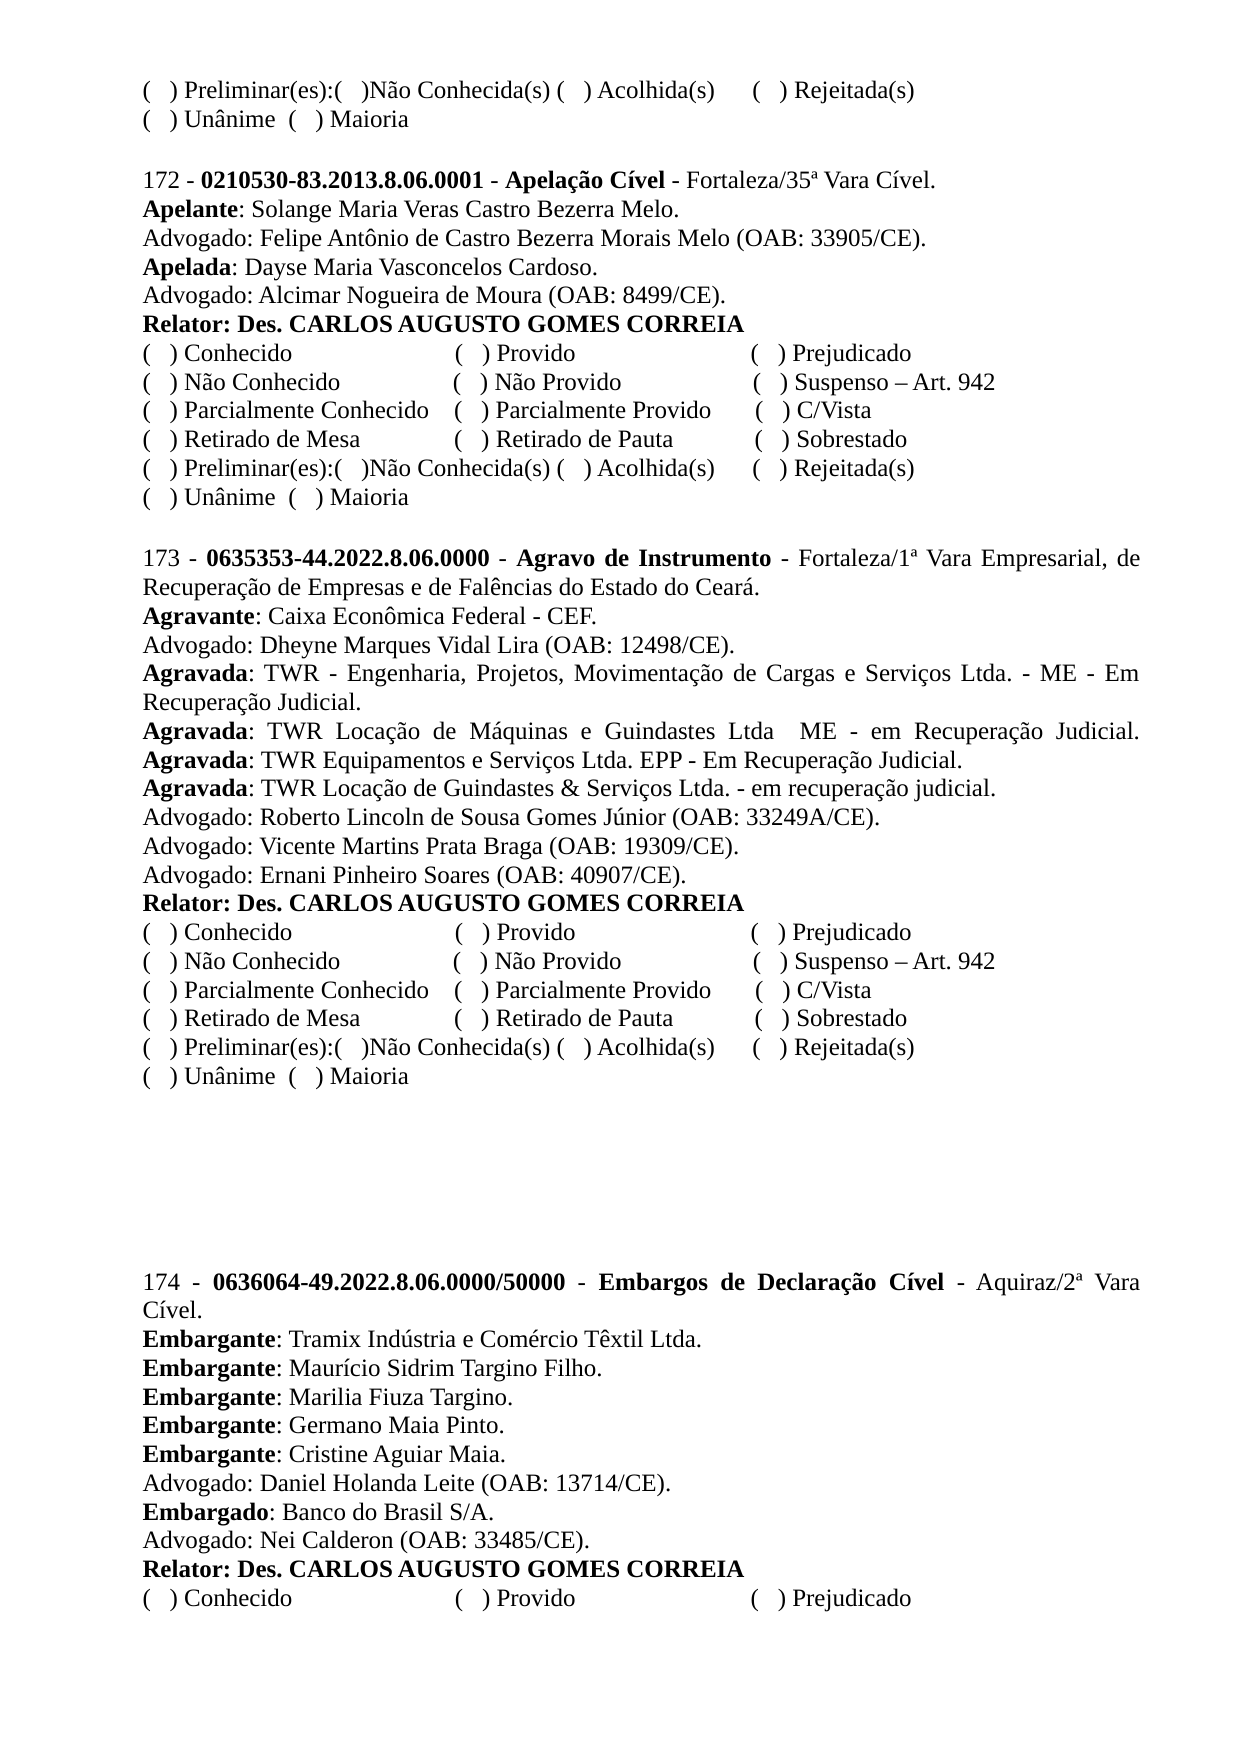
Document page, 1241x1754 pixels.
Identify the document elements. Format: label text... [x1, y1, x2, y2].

text ( ) Unânime ( ) Maioria [142, 482, 1141, 511]
text Agravada: TWR Locação de Guindastes & Serviços Ltda. - em recuperação judicial. [142, 773, 1141, 802]
text Agravante: Caixa Econômica Federal - CEF. [142, 601, 1141, 630]
text 173 - 0635353-44.2022.8.06.0000 - Agravo de Instrumento - Fortaleza/1ª Vara Empresarial, de Recuperação de Empresas e de Falências do Estado do Ceará. [142, 543, 1141, 601]
text ( ) Unânime ( ) Maioria [142, 1061, 1141, 1090]
text ( ) Conhecido ( ) Provido ( ) Prejudicado [142, 338, 1141, 367]
text Apelante: Solange Maria Veras Castro Bezerra Melo. [142, 194, 1141, 223]
text Embargante: Germano Maia Pinto. [142, 1410, 1141, 1439]
text ( ) Parcialmente Conhecido ( ) Parcialmente Provido ( ) C/Vista [142, 975, 1158, 1003]
text Relator: Des. CARLOS AUGUSTO GOMES CORREIA [142, 888, 1141, 917]
text Advogado: Vicente Martins Prata Braga (OAB: 19309/CE). [142, 831, 1141, 860]
text Advogado: Roberto Lincoln de Sousa Gomes Júnior (OAB: 33249A/CE). [142, 802, 1141, 831]
text Apelada: Dayse Maria Vasconcelos Cardoso. [142, 252, 1141, 281]
text 172 - 0210530-83.2013.8.06.0001 - Apelação Cível - Fortaleza/35ª Vara Cível. [142, 166, 1141, 194]
text Advogado: Alcimar Nogueira de Moura (OAB: 8499/CE). [142, 281, 1141, 309]
text ( ) Retirado de Mesa ( ) Retirado de Pauta ( ) Sobrestado [142, 1003, 1158, 1032]
text Agravada: TWR Locação de Máquinas e Guindastes Ltda ME - em Recuperação Judicial. Agravada: TWR Equipamentos e Serviços Ltda. EPP - Em Recuperação Judicial. [142, 716, 1141, 773]
text Advogado: Ernani Pinheiro Soares (OAB: 40907/CE). [142, 860, 1141, 888]
text Advogado: Nei Calderon (OAB: 33485/CE). [142, 1525, 1141, 1554]
text ( ) Unânime ( ) Maioria [142, 104, 1141, 132]
text ( ) Conhecido ( ) Provido ( ) Prejudicado [142, 1583, 1141, 1612]
text ( ) Preliminar(es):( )Não Conhecida(s) ( ) Acolhida(s) ( ) Rejeitada(s) [142, 453, 1158, 482]
text ( ) Parcialmente Conhecido ( ) Parcialmente Provido ( ) C/Vista [142, 396, 1158, 424]
text ( ) Retirado de Mesa ( ) Retirado de Pauta ( ) Sobrestado [142, 424, 1158, 453]
text ( ) Conhecido ( ) Provido ( ) Prejudicado [142, 917, 1141, 946]
text 174 - 0636064-49.2022.8.06.0000/50000 - Embargos de Declaração Cível - Aquiraz/2ª Vara Cível. [142, 1267, 1141, 1324]
text Embargante: Tramix Indústria e Comércio Têxtil Ltda. [142, 1324, 1141, 1353]
text ( ) Não Conhecido ( ) Não Provido ( ) Suspenso – Art. 942 [142, 946, 1158, 975]
text Embargante: Maurício Sidrim Targino Filho. [142, 1353, 1141, 1382]
text Embargante: Cristine Aguiar Maia. [142, 1439, 1141, 1468]
text Relator: Des. CARLOS AUGUSTO GOMES CORREIA [142, 309, 1141, 338]
text Advogado: Dheyne Marques Vidal Lira (OAB: 12498/CE). [142, 630, 1141, 658]
text ( ) Preliminar(es):( )Não Conhecida(s) ( ) Acolhida(s) ( ) Rejeitada(s) [142, 1032, 1158, 1061]
text Agravada: TWR - Engenharia, Projetos, Movimentação de Cargas e Serviços Ltda. - ME - Em Recuperação Judicial. [142, 658, 1141, 716]
text Advogado: Daniel Holanda Leite (OAB: 13714/CE). [142, 1468, 1141, 1497]
text ( ) Preliminar(es):( )Não Conhecida(s) ( ) Acolhida(s) ( ) Rejeitada(s) [142, 75, 1158, 104]
text ( ) Não Conhecido ( ) Não Provido ( ) Suspenso – Art. 942 [142, 367, 1158, 396]
text Embargante: Marilia Fiuza Targino. [142, 1382, 1141, 1410]
text Relator: Des. CARLOS AUGUSTO GOMES CORREIA [142, 1554, 1141, 1583]
text Advogado: Felipe Antônio de Castro Bezerra Morais Melo (OAB: 33905/CE). [142, 223, 1141, 252]
text Embargado: Banco do Brasil S/A. [142, 1497, 1141, 1525]
